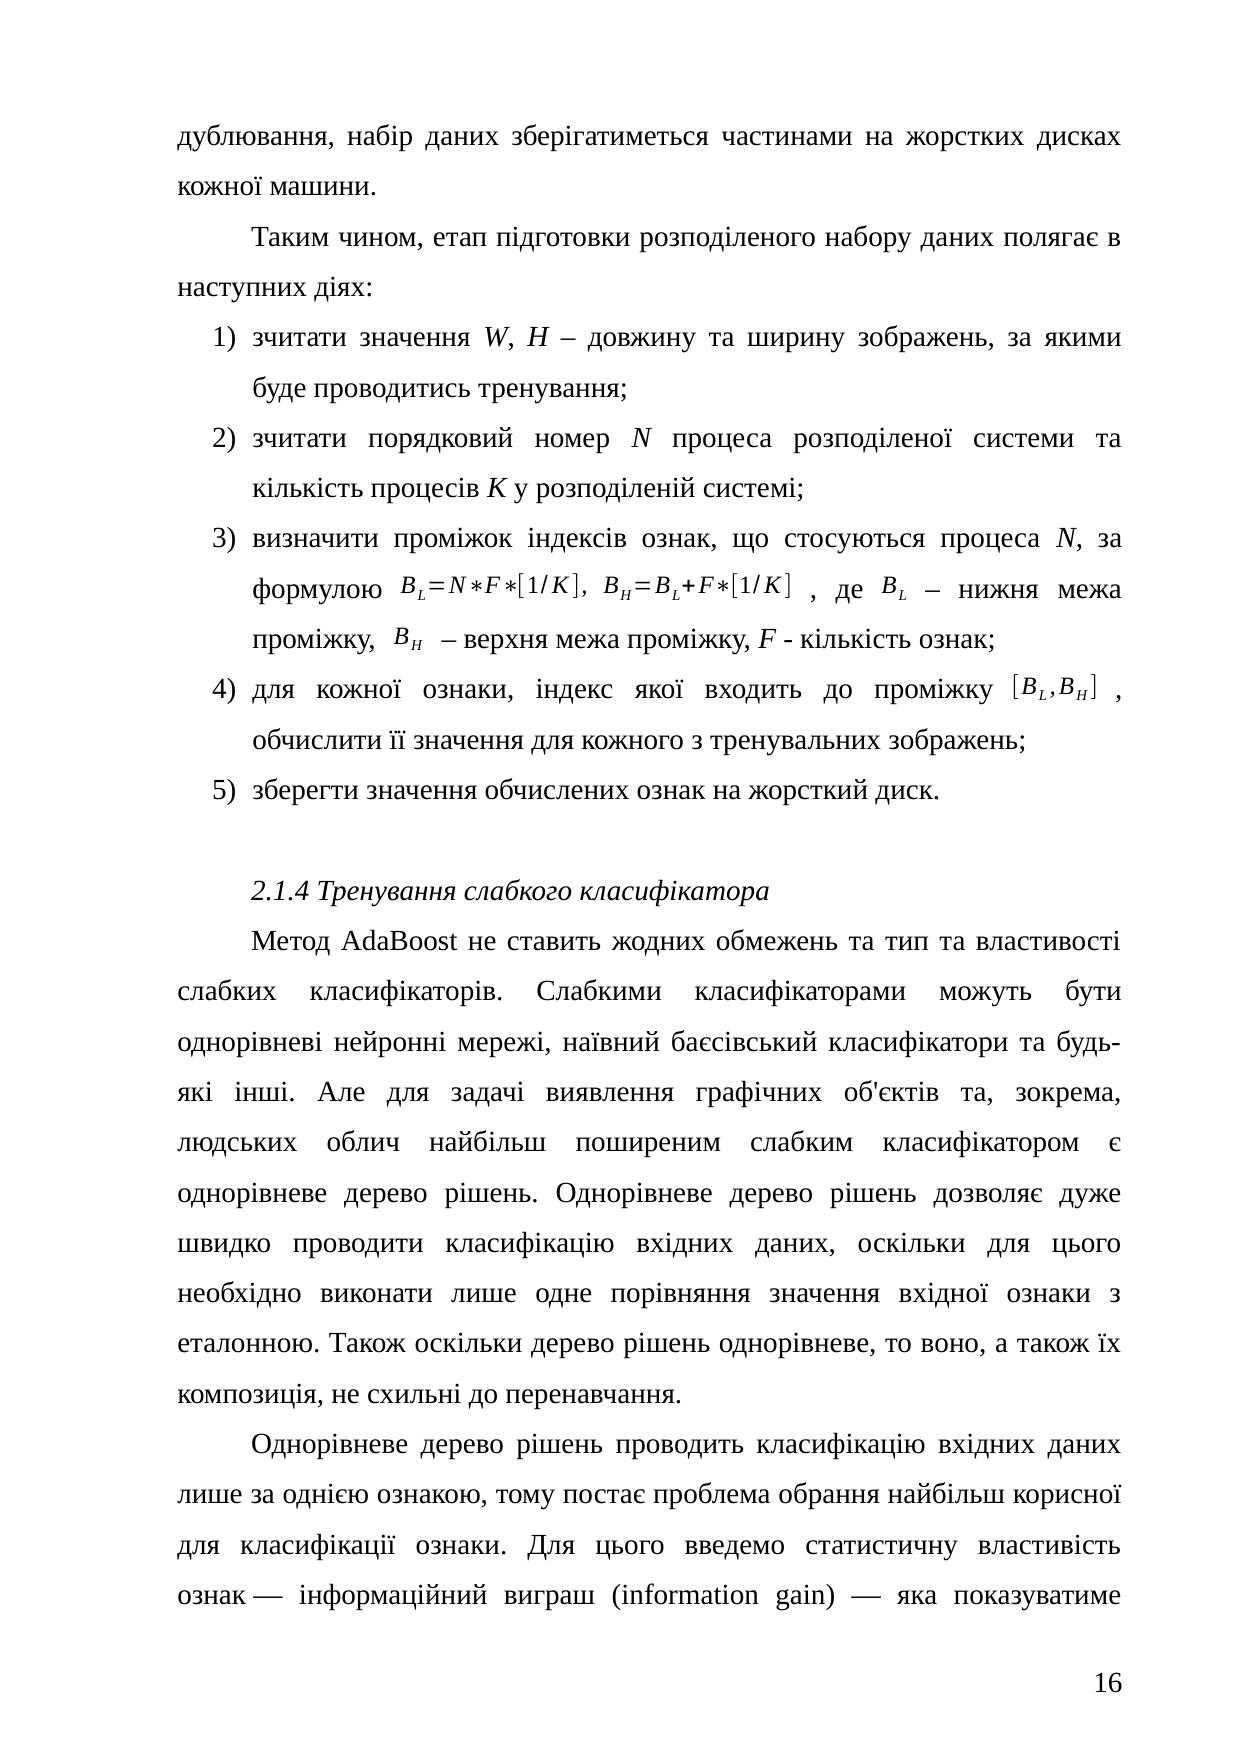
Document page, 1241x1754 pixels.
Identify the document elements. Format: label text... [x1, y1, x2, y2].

text Таким чином, етап підготовки розподіленого набору даних полягає в наступних діях: [177, 219, 1122, 303]
list для кожної ознаки, індекс якої входить до проміжку, обчислити її значення для кожного з тренувальних зображень; [236, 672, 1122, 755]
text дублювання, набір даних зберігатиметься частинами на жорстких дисках кожної машини. [177, 118, 1122, 202]
text Метод AdaBoost не ставить жодних обмежень та тип та властивості слабких класифікаторів. Слабкими класифікаторами можуть бути однорівневі нейронні мережі, наївний баєсівський класифікатори та будь-які інші. Але для задачі виявлення графічних об'єктів та, зокрема, людських облич найбільш поширеним слабким класифікатором є однорівневе дерево рішень. Однорівневе дерево рішень дозволяє дуже швидко проводити класифікацію вхідних даних, оскільки для цього необхідно виконати лише одне порівняння значення вхідної ознаки з еталонною. Також оскільки дерево рішень однорівневе, то воно, а також їх композиція, не схильні до перенавчання. [177, 923, 1122, 1409]
text 2.1.4 Тренування слабкого класифікатора [177, 873, 1122, 906]
list зчитати значення W, H – довжину та ширину зображень, за якими буде проводитись тренування; [236, 319, 1122, 403]
list зберегти значення обчислених ознак на жорсткий диск. [236, 772, 1122, 806]
list зчитати порядковий номер N процеса розподіленої системи та кількість процесів K у розподіленій системі; [236, 420, 1122, 504]
list визначити проміжок індексів ознак, що стосуються процеса N, за формулою, де– нижня межа проміжку,– верхня межа проміжку, F - кількість ознак; [236, 521, 1122, 655]
text Однорівневе дерево рішень проводить класифікацію вхідних даних лише за однією ознакою, тому постає проблема обрання найбільш корисної для класифікації ознаки. Для цього введемо статистичну властивість ознак — інформаційний виграш (information gain) — яка показуватиме [177, 1426, 1122, 1611]
